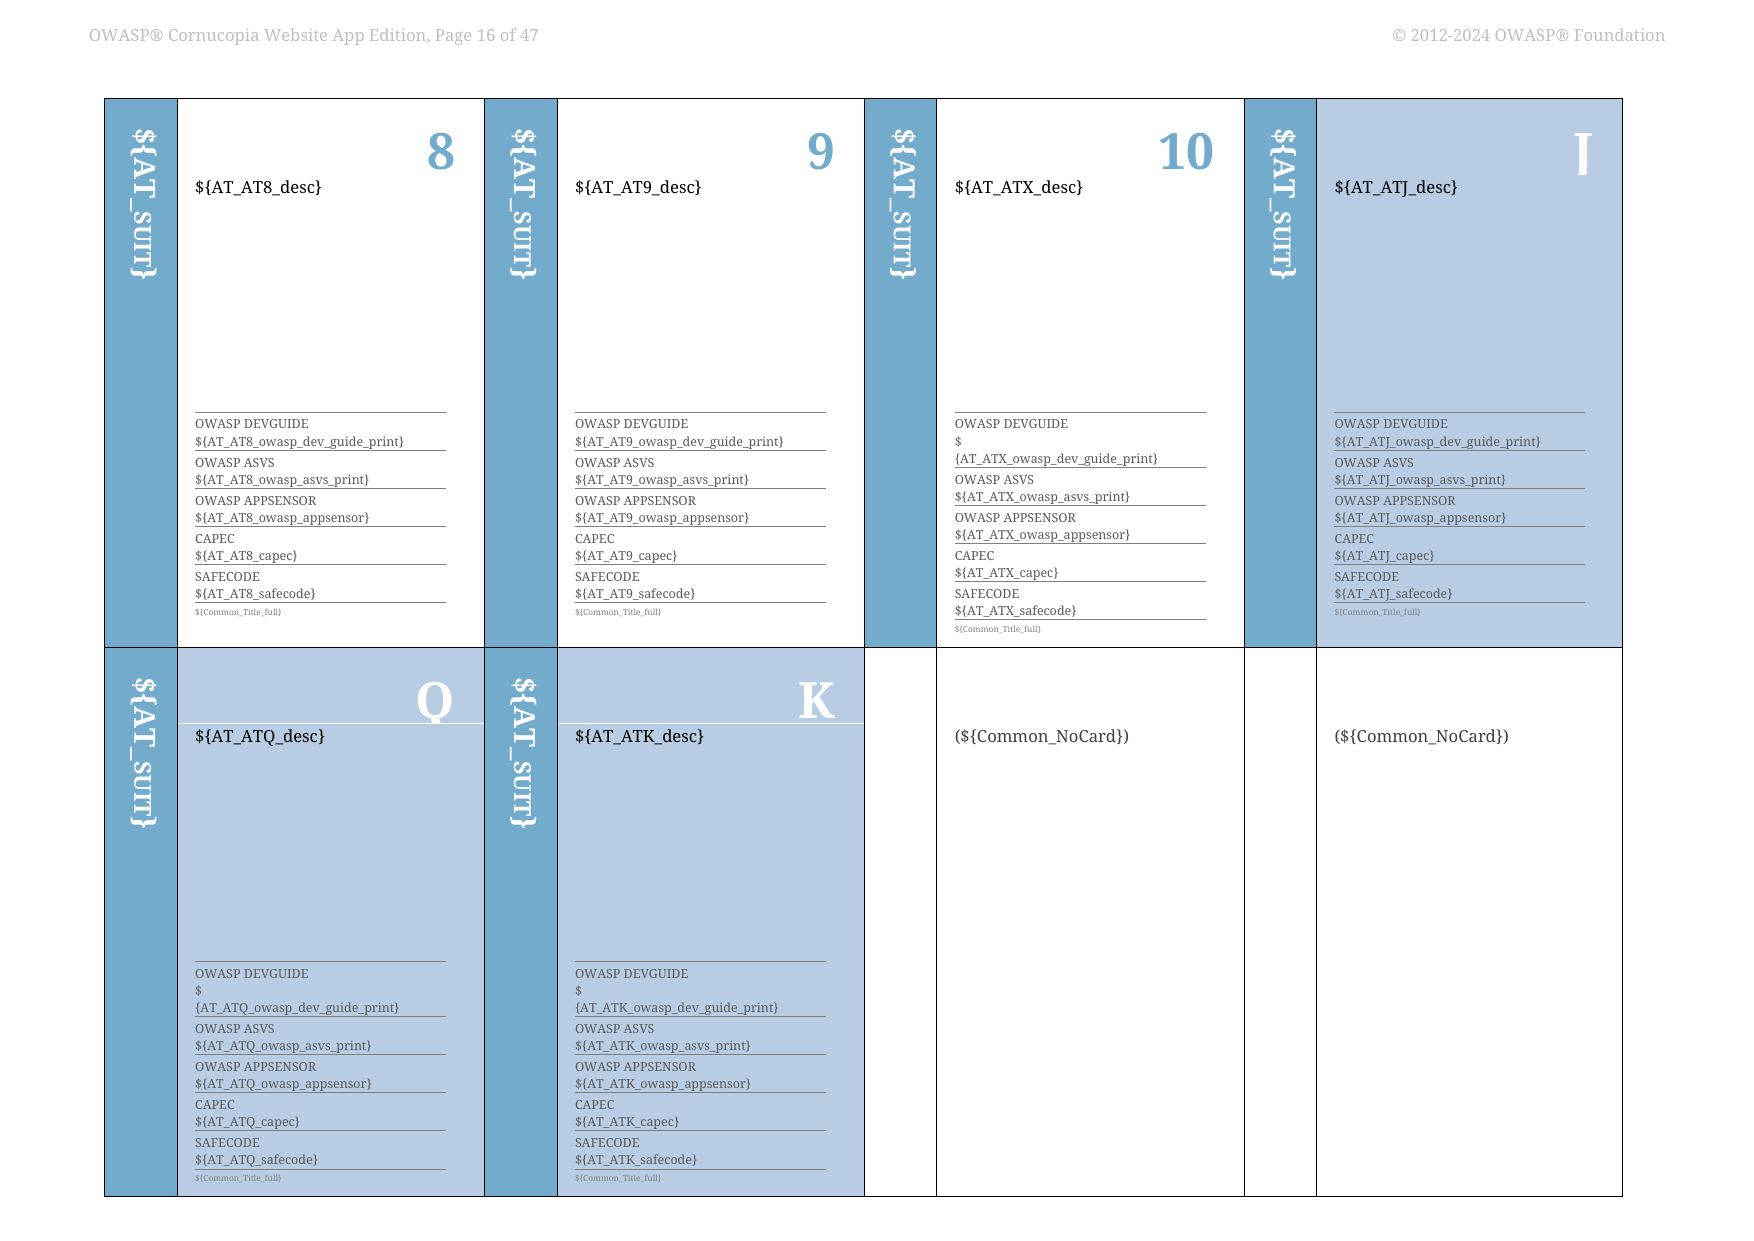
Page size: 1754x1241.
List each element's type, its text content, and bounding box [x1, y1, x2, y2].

table_cell [1245, 648, 1316, 1196]
table_cell Q [178, 648, 484, 723]
table_header OWASP DEVGUIDE ${AT_ATX_owasp_dev_guide_print} [955, 413, 1206, 467]
table_header OWASP DEVGUIDE ${AT_ATQ_owasp_dev_guide_print} [195, 962, 446, 1016]
table_cell ${Common_Title_full} [1334, 603, 1585, 617]
table_cell ${AT_ATJ_desc} [1317, 174, 1622, 411]
table_cell ${AT_ATK_desc} [558, 724, 864, 960]
table_header 9 [558, 99, 864, 174]
table_cell [1317, 411, 1622, 647]
table_cell ${Common_Title_full} [195, 603, 446, 617]
table_cell [1317, 648, 1622, 723]
table_cell CAPEC ${AT_ATQ_capec} [195, 1093, 446, 1130]
table_cell [937, 648, 1244, 723]
table_cell [178, 411, 484, 647]
table_header OWASP DEVGUIDE ${AT_ATJ_owasp_dev_guide_print} [1334, 413, 1585, 450]
table_header OWASP DEVGUIDE ${AT_ATK_owasp_dev_guide_print} [575, 962, 826, 1016]
table_cell [178, 960, 484, 1196]
table_cell OWASP APPSENSOR ${AT_ATQ_owasp_appsensor} [195, 1055, 446, 1092]
table_cell SAFECODE ${AT_AT9_safecode} [575, 565, 826, 602]
table_cell OWASP ASVS ${AT_AT9_owasp_asvs_print} [575, 451, 826, 488]
table_header ${AT_suit} [105, 99, 177, 647]
table_cell [558, 960, 864, 1196]
table_cell SAFECODE ${AT_ATQ_safecode} [195, 1131, 446, 1168]
table_cell (${Common_NoCard}) [937, 724, 1244, 960]
table_header ${AT_suit} [865, 99, 936, 647]
table_cell CAPEC ${AT_ATX_capec} [955, 544, 1206, 581]
table_cell [1317, 960, 1622, 1196]
table_header ${AT_suit} [1245, 99, 1316, 647]
table_header OWASP DEVGUIDE ${AT_AT8_owasp_dev_guide_print} [195, 413, 446, 450]
table_cell K [558, 648, 864, 723]
table_cell CAPEC ${AT_AT8_capec} [195, 527, 446, 564]
table_cell ${Common_Title_full} [575, 603, 826, 617]
table_cell [558, 411, 864, 647]
table_cell ${AT_AT9_desc} [558, 174, 864, 411]
table_header 10 [937, 99, 1244, 174]
table_cell CAPEC ${AT_AT9_capec} [575, 527, 826, 564]
table_cell SAFECODE ${AT_ATJ_safecode} [1334, 565, 1585, 602]
table_cell ${AT_suit} [105, 648, 177, 1196]
table_cell OWASP ASVS ${AT_ATQ_owasp_asvs_print} [195, 1017, 446, 1054]
table_cell ${AT_AT8_desc} [178, 174, 484, 411]
table_header 8 [178, 99, 484, 174]
table_cell (${Common_NoCard}) [1317, 724, 1622, 960]
table_cell ${Common_Title_full} [575, 1170, 826, 1184]
table_cell [865, 648, 936, 1196]
table_cell OWASP APPSENSOR ${AT_AT9_owasp_appsensor} [575, 489, 826, 526]
table_cell ${Common_Title_full} [955, 620, 1206, 634]
table_cell [937, 960, 1244, 1196]
table_cell CAPEC ${AT_ATK_capec} [575, 1093, 826, 1130]
table_cell OWASP ASVS ${AT_AT8_owasp_asvs_print} [195, 451, 446, 488]
table_cell OWASP ASVS ${AT_ATX_owasp_asvs_print} [955, 468, 1206, 505]
table_cell OWASP APPSENSOR ${AT_ATX_owasp_appsensor} [955, 506, 1206, 543]
table_cell OWASP ASVS ${AT_ATK_owasp_asvs_print} [575, 1017, 826, 1054]
table_cell OWASP APPSENSOR ${AT_ATK_owasp_appsensor} [575, 1055, 826, 1092]
table_cell ${AT_ATX_desc} [937, 174, 1244, 411]
table_cell ${AT_ATQ_desc} [178, 724, 484, 960]
table_cell OWASP ASVS ${AT_ATJ_owasp_asvs_print} [1334, 451, 1585, 488]
table_cell SAFECODE ${AT_ATK_safecode} [575, 1131, 826, 1168]
table_cell ${AT_suit} [485, 648, 557, 1196]
table_header OWASP DEVGUIDE ${AT_AT9_owasp_dev_guide_print} [575, 413, 826, 450]
table_cell SAFECODE ${AT_ATX_safecode} [955, 582, 1206, 619]
table_cell OWASP APPSENSOR ${AT_AT8_owasp_appsensor} [195, 489, 446, 526]
table_cell ${Common_Title_full} [195, 1170, 446, 1184]
table_cell SAFECODE ${AT_AT8_safecode} [195, 565, 446, 602]
table_header ${AT_suit} [485, 99, 557, 647]
table_cell CAPEC ${AT_ATJ_capec} [1334, 527, 1585, 564]
table_cell [937, 411, 1244, 647]
table_cell OWASP APPSENSOR ${AT_ATJ_owasp_appsensor} [1334, 489, 1585, 526]
table_header J [1317, 99, 1622, 174]
